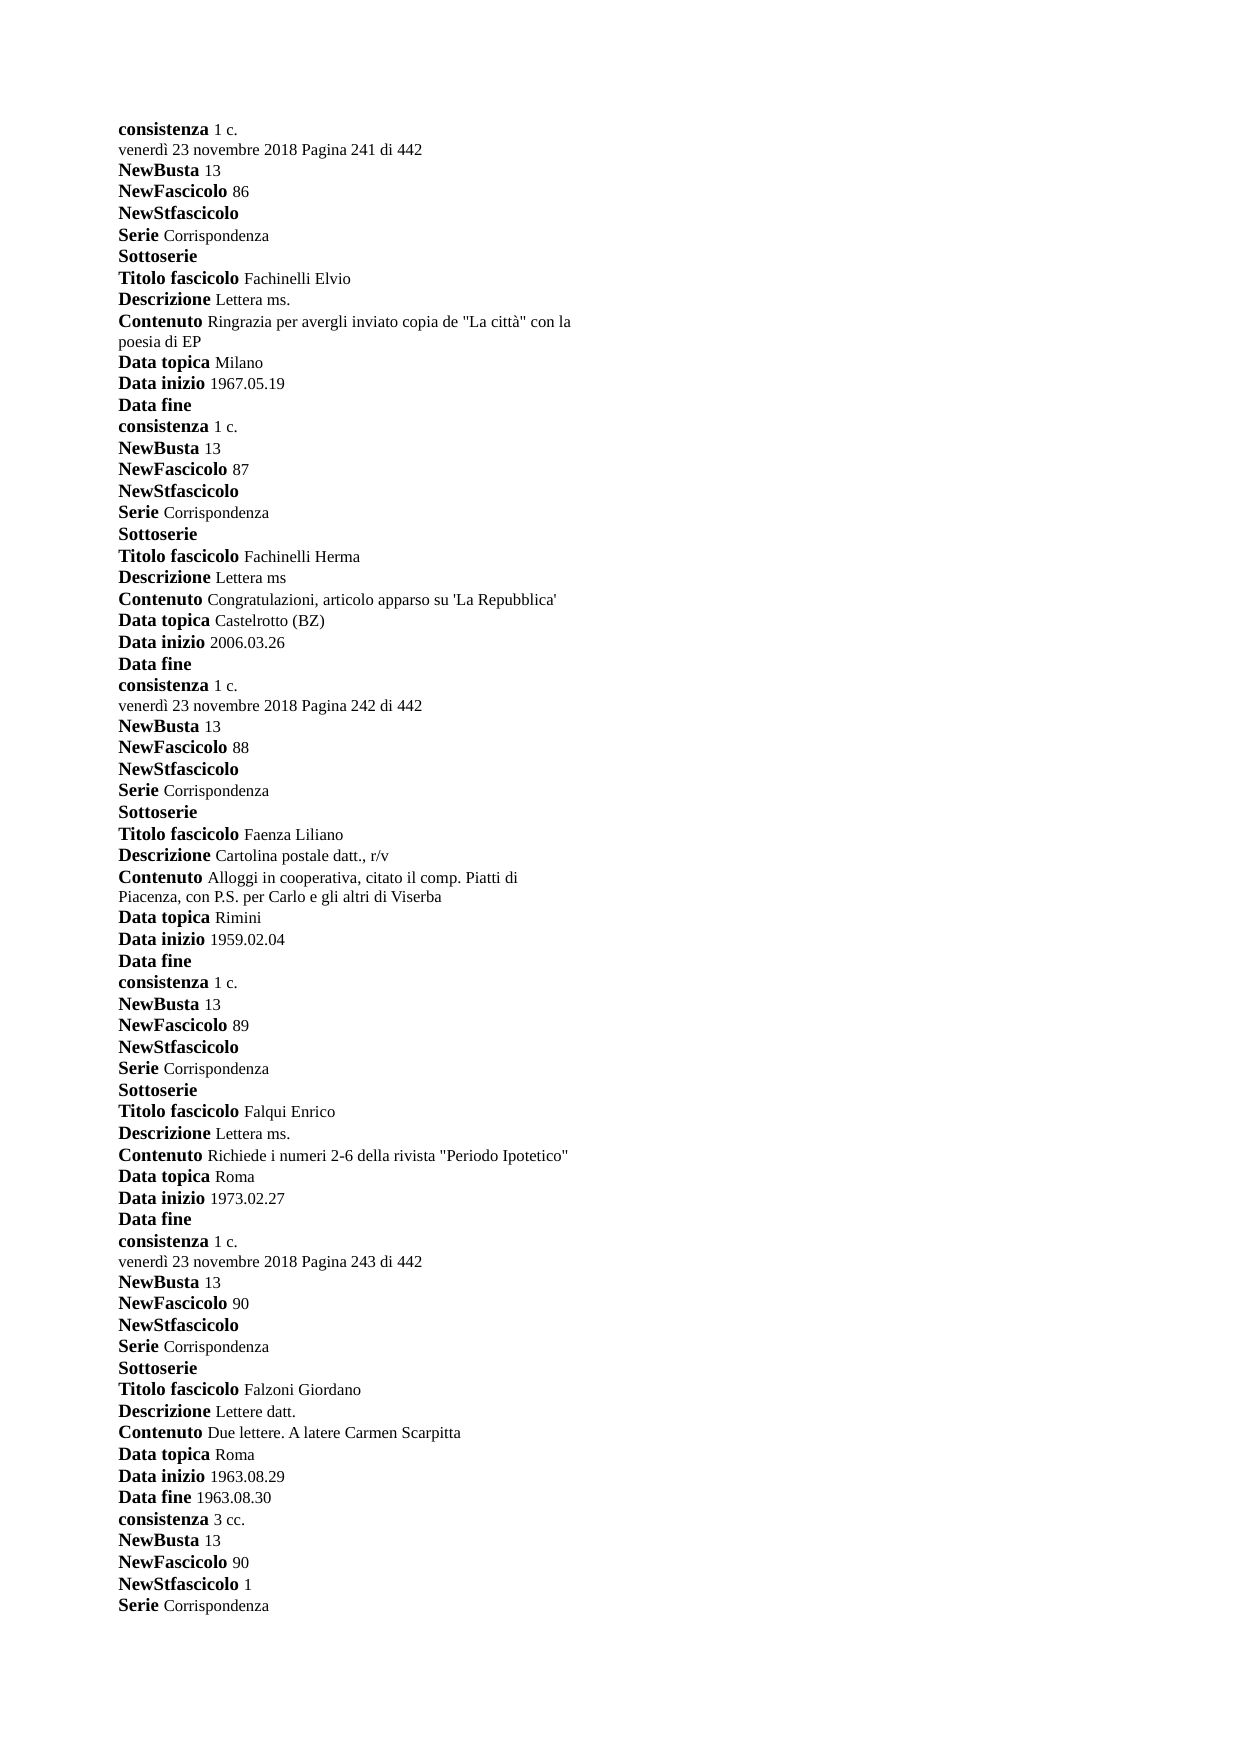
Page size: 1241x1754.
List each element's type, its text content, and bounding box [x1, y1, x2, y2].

text Sottoserie [118, 245, 1122, 267]
text NewFascicolo 90 [118, 1551, 1122, 1572]
text venerdì 23 novembre 2018 Pagina 242 di 442 [118, 696, 1122, 715]
text NewBusta 13 [118, 437, 1122, 458]
text Data inizio 1967.05.19 [118, 372, 1122, 394]
text NewFascicolo 87 [118, 458, 1122, 480]
text NewBusta 13 [118, 1271, 1122, 1292]
text Contenuto Alloggi in cooperativa, citato il comp. Piatti di [118, 866, 1122, 887]
text venerdì 23 novembre 2018 Pagina 243 di 442 [118, 1251, 1122, 1271]
text venerdì 23 novembre 2018 Pagina 241 di 442 [118, 140, 1122, 159]
text NewStfascicolo [118, 480, 1122, 501]
text Serie Corrispondenza [118, 223, 1122, 245]
text Data topica Milano [118, 351, 1122, 372]
text NewFascicolo 89 [118, 1014, 1122, 1036]
text Data fine [118, 1208, 1122, 1230]
text Data topica Roma [118, 1443, 1122, 1464]
text Contenuto Richiede i numeri 2-6 della rivista "Periodo Ipotetico" [118, 1143, 1122, 1165]
text consistenza 1 c. [118, 674, 1122, 696]
text poesia di EP [118, 331, 1122, 351]
text NewStfascicolo [118, 1036, 1122, 1057]
text Data fine 1963.08.30 [118, 1486, 1122, 1508]
text Contenuto Congratulazioni, articolo apparso su 'La Repubblica' [118, 588, 1122, 609]
text Data inizio 1959.02.04 [118, 928, 1122, 949]
text NewStfascicolo 1 [118, 1572, 1122, 1594]
text Data fine [118, 394, 1122, 415]
text consistenza 3 cc. [118, 1508, 1122, 1529]
text Descrizione Lettera ms. [118, 1122, 1122, 1143]
text Titolo fascicolo Falqui Enrico [118, 1100, 1122, 1122]
text Serie Corrispondenza [118, 1335, 1122, 1357]
text NewBusta 13 [118, 993, 1122, 1014]
text Data inizio 1973.02.27 [118, 1187, 1122, 1208]
text Descrizione Lettera ms [118, 566, 1122, 588]
text Titolo fascicolo Falzoni Giordano [118, 1378, 1122, 1400]
text NewFascicolo 90 [118, 1292, 1122, 1314]
text Titolo fascicolo Fachinelli Elvio [118, 267, 1122, 288]
text Sottoserie [118, 523, 1122, 544]
text Data topica Roma [118, 1165, 1122, 1187]
text NewStfascicolo [118, 202, 1122, 223]
text Sottoserie [118, 801, 1122, 822]
text Data fine [118, 652, 1122, 674]
text consistenza 1 c. [118, 971, 1122, 993]
text Serie Corrispondenza [118, 1057, 1122, 1079]
text Descrizione Lettera ms. [118, 288, 1122, 310]
text Serie Corrispondenza [118, 1594, 1122, 1616]
text Contenuto Ringrazia per avergli inviato copia de "La città" con la [118, 310, 1122, 331]
text Sottoserie [118, 1357, 1122, 1378]
text NewBusta 13 [118, 715, 1122, 736]
text Data inizio 2006.03.26 [118, 631, 1122, 652]
text Piacenza, con P.S. per Carlo e gli altri di Viserba [118, 887, 1122, 906]
text consistenza 1 c. [118, 415, 1122, 437]
text Serie Corrispondenza [118, 501, 1122, 523]
text NewStfascicolo [118, 1314, 1122, 1335]
text NewBusta 13 [118, 1529, 1122, 1551]
text NewFascicolo 88 [118, 736, 1122, 758]
text NewBusta 13 [118, 159, 1122, 180]
text NewStfascicolo [118, 758, 1122, 779]
text Data fine [118, 949, 1122, 971]
text consistenza 1 c. [118, 1230, 1122, 1251]
text Data topica Rimini [118, 906, 1122, 928]
text Data inizio 1963.08.29 [118, 1464, 1122, 1486]
text Descrizione Lettere datt. [118, 1400, 1122, 1421]
text Descrizione Cartolina postale datt., r/v [118, 844, 1122, 866]
text NewFascicolo 86 [118, 180, 1122, 202]
text Contenuto Due lettere. A latere Carmen Scarpitta [118, 1421, 1122, 1443]
text Titolo fascicolo Faenza Liliano [118, 822, 1122, 844]
text Sottoserie [118, 1079, 1122, 1100]
text Serie Corrispondenza [118, 779, 1122, 801]
text Data topica Castelrotto (BZ) [118, 609, 1122, 631]
text consistenza 1 c. [118, 118, 1122, 140]
text Titolo fascicolo Fachinelli Herma [118, 544, 1122, 566]
